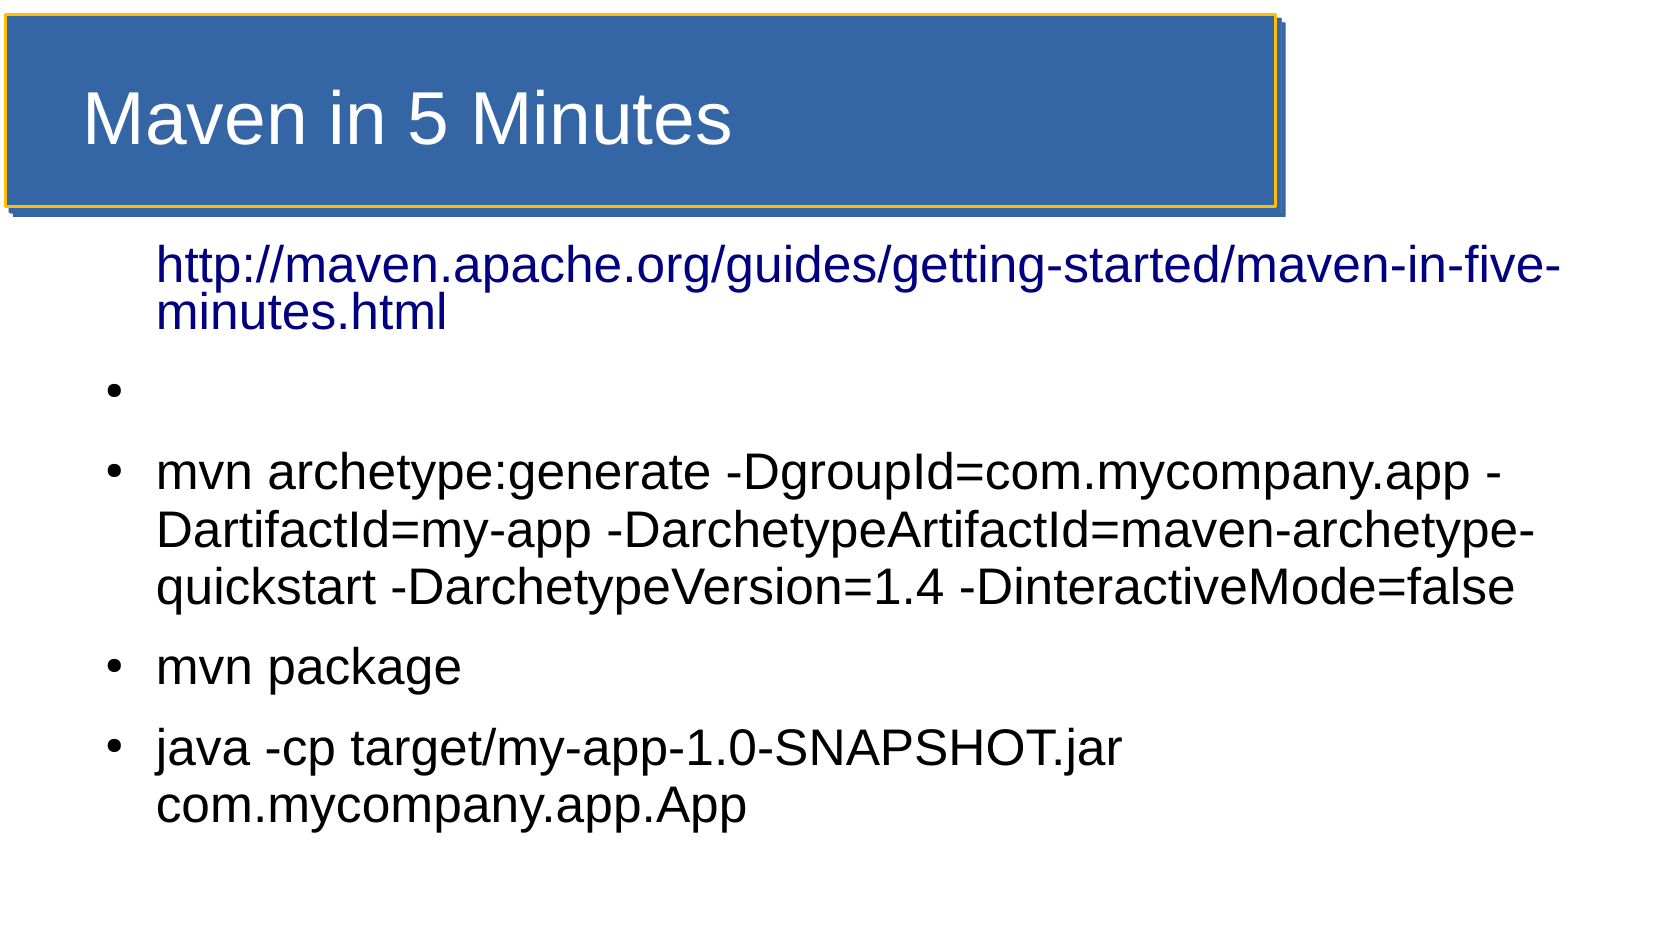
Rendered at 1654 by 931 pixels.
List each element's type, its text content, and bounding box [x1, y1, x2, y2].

title Maven in 5 Minutes [82, 44, 1235, 192]
list http://maven.apache.org/guides/getting-started/maven-in-five-minutes.html mvn archetype:generate -DgroupId=com.mycompany.app -DartifactId=my-app -DarchetypeArtifactId=maven-archetype-quickstart -DarchetypeVersion=1.4 -DinteractiveMode=false mvn package java -cp target/my-app-1.0-SNAPSHOT.jar com.mycompany.app.App [88, 236, 1565, 798]
